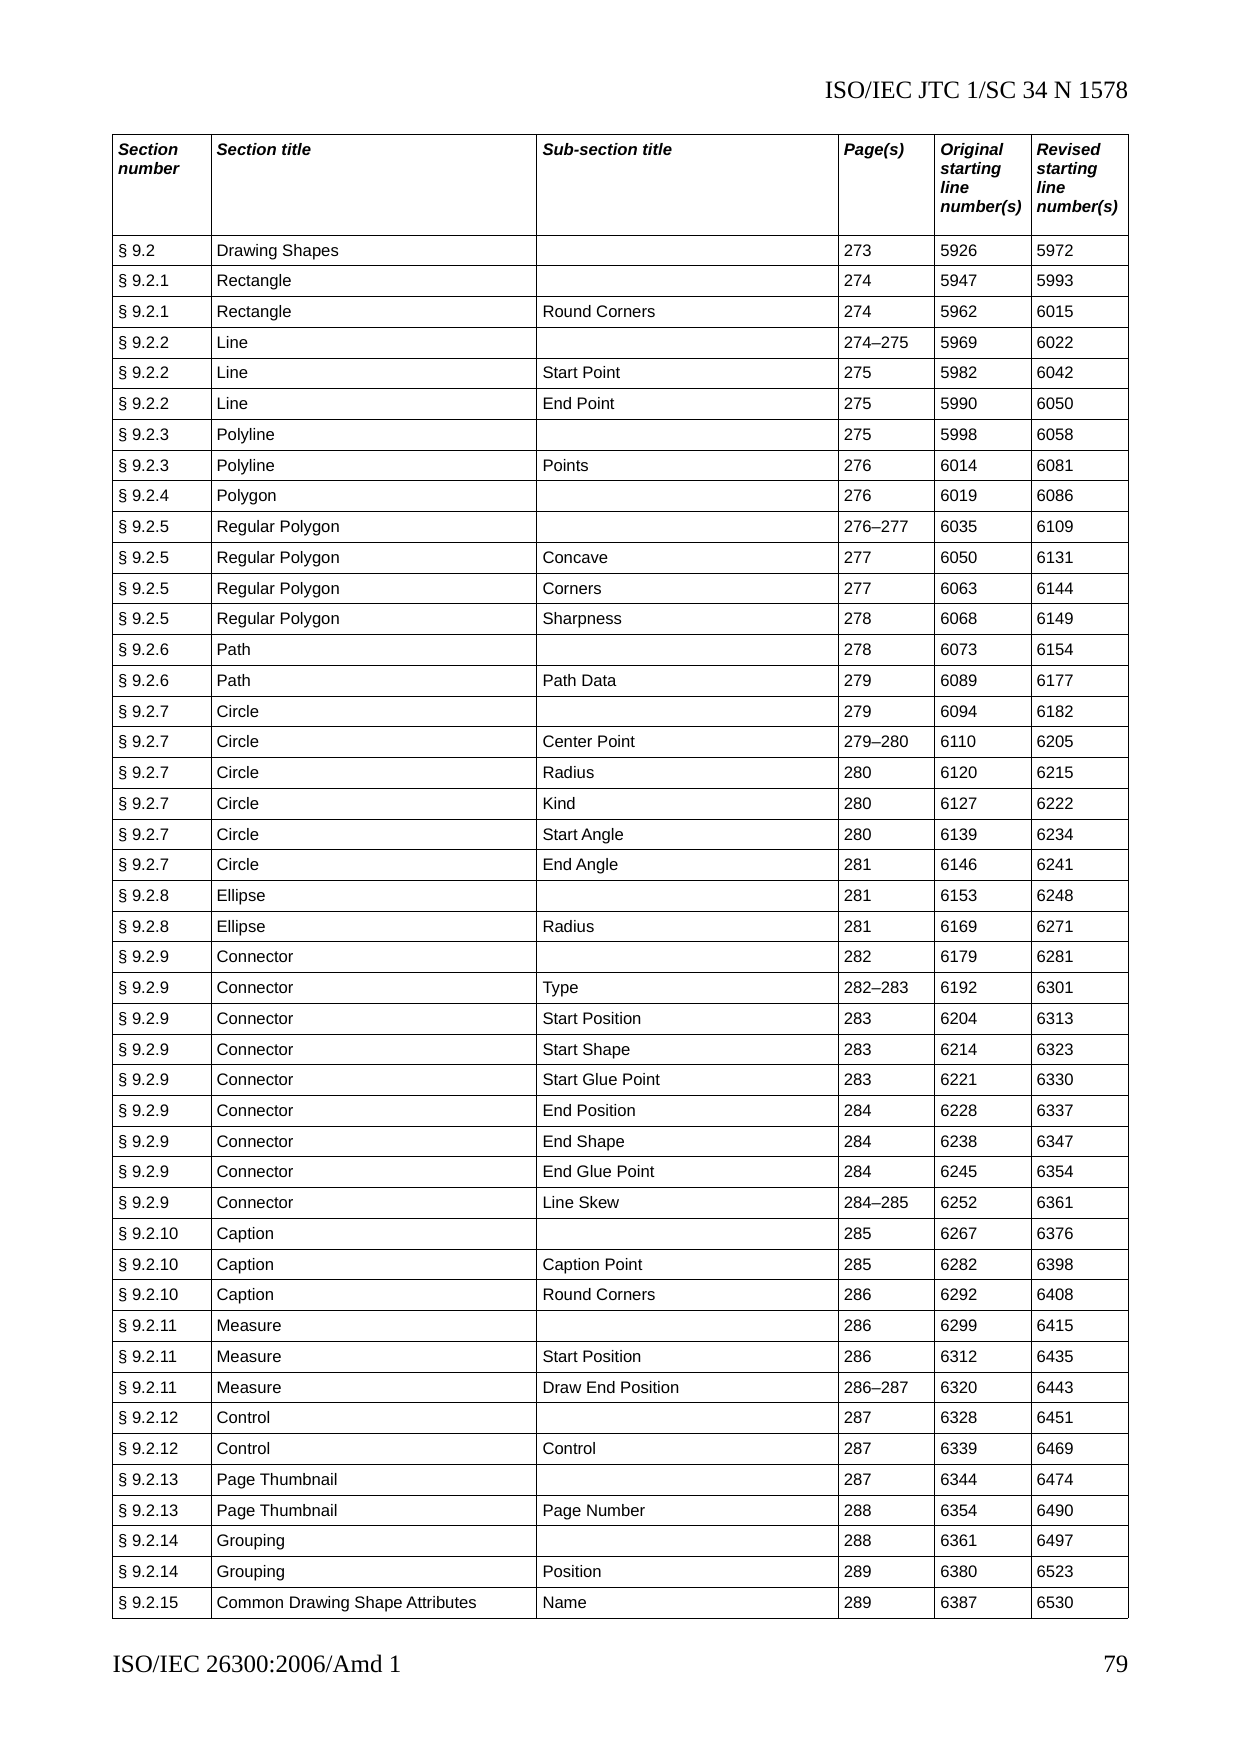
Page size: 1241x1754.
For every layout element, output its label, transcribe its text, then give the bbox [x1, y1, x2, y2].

table_cell 280 [839, 820, 934, 849]
table_cell 6221 [935, 1065, 1031, 1095]
table_cell 276 [839, 451, 934, 480]
table_cell 6144 [1032, 574, 1128, 603]
table_cell Rectangle [212, 266, 536, 296]
table_cell § 9.2.7 [113, 697, 211, 726]
table_cell 283 [839, 1035, 934, 1064]
table_cell 279–280 [839, 727, 934, 757]
table_cell 6474 [1032, 1465, 1128, 1494]
table_cell Ellipse [212, 881, 536, 911]
table_cell Start Shape [537, 1035, 838, 1064]
table_cell Regular Polygon [212, 543, 536, 573]
table_cell 287 [839, 1465, 934, 1494]
table_cell Caption [212, 1250, 536, 1279]
table_cell § 9.2.6 [113, 666, 211, 696]
table_cell 6252 [935, 1188, 1031, 1218]
table_cell Caption Point [537, 1250, 838, 1279]
table_cell 6354 [1032, 1157, 1128, 1187]
table_cell 283 [839, 1004, 934, 1033]
table_cell Position [537, 1557, 838, 1587]
table_cell Control [537, 1434, 838, 1464]
table_cell 6282 [935, 1250, 1031, 1279]
table_cell 6387 [935, 1588, 1031, 1617]
table_cell Round Corners [537, 1280, 838, 1310]
table_cell 5972 [1032, 236, 1128, 265]
table_cell 6415 [1032, 1311, 1128, 1341]
table_cell 6120 [935, 758, 1031, 788]
table_cell Caption [212, 1280, 536, 1310]
table_cell 275 [839, 420, 934, 450]
table_cell 5962 [935, 297, 1031, 327]
table_cell 6035 [935, 512, 1031, 542]
table_cell 6530 [1032, 1588, 1128, 1617]
table_cell Connector [212, 1188, 536, 1218]
table_cell Polygon [212, 481, 536, 511]
table_cell 288 [839, 1496, 934, 1525]
table_cell 6337 [1032, 1096, 1128, 1126]
table_cell 6042 [1032, 359, 1128, 388]
table_cell 5998 [935, 420, 1031, 450]
table_cell 6050 [935, 543, 1031, 573]
table_cell 5947 [935, 266, 1031, 296]
table_cell 274 [839, 297, 934, 327]
table_cell Start Position [537, 1342, 838, 1372]
table_cell § 9.2.6 [113, 635, 211, 665]
table_cell 6469 [1032, 1434, 1128, 1464]
table_cell Line [212, 359, 536, 388]
table_cell Rectangle [212, 297, 536, 327]
table_cell § 9.2.11 [113, 1311, 211, 1341]
table_cell [537, 328, 838, 357]
table_cell Control [212, 1434, 536, 1464]
table_cell Radius [537, 912, 838, 941]
table_cell Connector [212, 1157, 536, 1187]
table_cell 6022 [1032, 328, 1128, 357]
table_cell 286–287 [839, 1373, 934, 1402]
table_cell 6490 [1032, 1496, 1128, 1525]
table_cell § 9.2.5 [113, 512, 211, 542]
table_header Original starting line number(s) [935, 135, 1031, 234]
table_cell § 9.2.9 [113, 1004, 211, 1033]
table_cell 6149 [1032, 604, 1128, 634]
table_cell 5926 [935, 236, 1031, 265]
table_cell 6435 [1032, 1342, 1128, 1372]
table_cell Page Thumbnail [212, 1465, 536, 1494]
table_cell 6089 [935, 666, 1031, 696]
table_cell [537, 1219, 838, 1249]
table_cell 6347 [1032, 1127, 1128, 1156]
table_cell Page Thumbnail [212, 1496, 536, 1525]
table_cell Circle [212, 727, 536, 757]
table_cell § 9.2.15 [113, 1588, 211, 1617]
table_cell [537, 1311, 838, 1341]
table_cell 6058 [1032, 420, 1128, 450]
table_cell Start Position [537, 1004, 838, 1033]
table_cell § 9.2.11 [113, 1342, 211, 1372]
table_cell 286 [839, 1280, 934, 1310]
table_cell Page Number [537, 1496, 838, 1525]
table_cell 6068 [935, 604, 1031, 634]
table_cell § 9.2.1 [113, 266, 211, 296]
table_cell 6131 [1032, 543, 1128, 573]
table_cell 279 [839, 666, 934, 696]
table_cell § 9.2.7 [113, 820, 211, 849]
table_cell Path [212, 666, 536, 696]
table_cell 6073 [935, 635, 1031, 665]
table_cell 6215 [1032, 758, 1128, 788]
table_cell Connector [212, 1127, 536, 1156]
table_cell 6205 [1032, 727, 1128, 757]
table_cell § 9.2.7 [113, 758, 211, 788]
table_cell 285 [839, 1250, 934, 1279]
table_cell 6127 [935, 789, 1031, 818]
table_cell Connector [212, 1004, 536, 1033]
table_cell 6063 [935, 574, 1031, 603]
table_cell 6094 [935, 697, 1031, 726]
table_cell 6014 [935, 451, 1031, 480]
table_cell Circle [212, 789, 536, 818]
table_cell Connector [212, 1065, 536, 1095]
table_cell 280 [839, 789, 934, 818]
table_cell 6146 [935, 850, 1031, 880]
table_cell Line Skew [537, 1188, 838, 1218]
table_cell 6361 [935, 1526, 1031, 1556]
table_cell § 9.2.8 [113, 912, 211, 941]
table_header Sub-section title [537, 135, 838, 234]
table_cell 284 [839, 1096, 934, 1126]
table_cell [537, 236, 838, 265]
table_cell End Glue Point [537, 1157, 838, 1187]
table_cell 5982 [935, 359, 1031, 388]
table_cell 6344 [935, 1465, 1031, 1494]
table_cell 6214 [935, 1035, 1031, 1064]
table_cell 273 [839, 236, 934, 265]
table_cell 6301 [1032, 973, 1128, 1003]
table_cell 6139 [935, 820, 1031, 849]
table_cell § 9.2.7 [113, 850, 211, 880]
table_cell Start Point [537, 359, 838, 388]
table_cell 6313 [1032, 1004, 1128, 1033]
table_cell 6228 [935, 1096, 1031, 1126]
table_cell 275 [839, 359, 934, 388]
table_cell § 9.2.7 [113, 727, 211, 757]
table_cell Common Drawing Shape Attributes [212, 1588, 536, 1617]
table_cell 278 [839, 604, 934, 634]
table_cell 6153 [935, 881, 1031, 911]
table_cell [537, 1526, 838, 1556]
table_cell End Shape [537, 1127, 838, 1156]
table_cell Path [212, 635, 536, 665]
table_cell 6328 [935, 1403, 1031, 1433]
table_cell § 9.2.14 [113, 1557, 211, 1587]
table_cell 5990 [935, 389, 1031, 419]
table_cell [537, 481, 838, 511]
table_cell 6204 [935, 1004, 1031, 1033]
table_cell 6241 [1032, 850, 1128, 880]
table_cell Kind [537, 789, 838, 818]
table_cell 6271 [1032, 912, 1128, 941]
table_cell 275 [839, 389, 934, 419]
table_cell Ellipse [212, 912, 536, 941]
table_header Page(s) [839, 135, 934, 234]
table_cell § 9.2.2 [113, 389, 211, 419]
table_cell Points [537, 451, 838, 480]
table_cell § 9.2.5 [113, 574, 211, 603]
table_cell 6451 [1032, 1403, 1128, 1433]
table_cell 6267 [935, 1219, 1031, 1249]
table_cell Line [212, 389, 536, 419]
table_cell § 9.2.9 [113, 973, 211, 1003]
table_cell End Position [537, 1096, 838, 1126]
table_cell 289 [839, 1557, 934, 1587]
table_cell § 9.2.9 [113, 1157, 211, 1187]
table_cell Corners [537, 574, 838, 603]
table_cell Radius [537, 758, 838, 788]
table_cell 6081 [1032, 451, 1128, 480]
table_cell § 9.2.10 [113, 1250, 211, 1279]
table_cell 279 [839, 697, 934, 726]
table_cell § 9.2.2 [113, 328, 211, 357]
table_cell § 9.2.9 [113, 1035, 211, 1064]
table_cell 6376 [1032, 1219, 1128, 1249]
table_cell 6361 [1032, 1188, 1128, 1218]
table_cell 274–275 [839, 328, 934, 357]
table_cell § 9.2.12 [113, 1403, 211, 1433]
table_cell 5969 [935, 328, 1031, 357]
table_cell 6019 [935, 481, 1031, 511]
table_cell Control [212, 1403, 536, 1433]
table_cell 6182 [1032, 697, 1128, 726]
table_cell Caption [212, 1219, 536, 1249]
table_cell § 9.2.10 [113, 1219, 211, 1249]
table_header Section title [212, 135, 536, 234]
table_cell 285 [839, 1219, 934, 1249]
table_cell 6179 [935, 942, 1031, 972]
table_cell 277 [839, 574, 934, 603]
table_cell 284 [839, 1127, 934, 1156]
table_cell Regular Polygon [212, 604, 536, 634]
table_cell Measure [212, 1373, 536, 1402]
table_cell [537, 512, 838, 542]
table_cell 288 [839, 1526, 934, 1556]
table_cell 281 [839, 850, 934, 880]
table_cell Grouping [212, 1557, 536, 1587]
table_cell 6109 [1032, 512, 1128, 542]
table_cell Grouping [212, 1526, 536, 1556]
table_cell Measure [212, 1311, 536, 1341]
table_cell 6320 [935, 1373, 1031, 1402]
table_cell 6110 [935, 727, 1031, 757]
table_cell § 9.2.11 [113, 1373, 211, 1402]
table_cell Polyline [212, 451, 536, 480]
table_cell § 9.2.5 [113, 604, 211, 634]
table_cell 6299 [935, 1311, 1031, 1341]
table_cell [537, 266, 838, 296]
table_cell 6523 [1032, 1557, 1128, 1587]
table_cell 281 [839, 881, 934, 911]
table_cell 6192 [935, 973, 1031, 1003]
table_cell [537, 420, 838, 450]
table_cell Center Point [537, 727, 838, 757]
table_cell 6339 [935, 1434, 1031, 1464]
table_cell 6177 [1032, 666, 1128, 696]
table_cell § 9.2.2 [113, 359, 211, 388]
table_cell § 9.2.10 [113, 1280, 211, 1310]
table_cell § 9.2.7 [113, 789, 211, 818]
table_cell 286 [839, 1311, 934, 1341]
table_cell 287 [839, 1434, 934, 1464]
table_cell 6245 [935, 1157, 1031, 1187]
table_cell 276 [839, 481, 934, 511]
table_cell Connector [212, 1096, 536, 1126]
table_cell § 9.2.9 [113, 942, 211, 972]
table_cell Concave [537, 543, 838, 573]
table_cell 276–277 [839, 512, 934, 542]
table_header Section number [113, 135, 211, 234]
table_cell § 9.2.1 [113, 297, 211, 327]
table_cell End Angle [537, 850, 838, 880]
table_cell 6281 [1032, 942, 1128, 972]
table_cell [537, 1465, 838, 1494]
table_cell 6169 [935, 912, 1031, 941]
table_header Revised starting line number(s) [1032, 135, 1128, 234]
table_cell § 9.2.9 [113, 1127, 211, 1156]
table_cell § 9.2.13 [113, 1496, 211, 1525]
table_cell 5993 [1032, 266, 1128, 296]
table_cell End Point [537, 389, 838, 419]
table_cell § 9.2.13 [113, 1465, 211, 1494]
table_cell [537, 1403, 838, 1433]
table_cell 274 [839, 266, 934, 296]
table_cell Connector [212, 942, 536, 972]
table_cell Connector [212, 1035, 536, 1064]
table_cell 6238 [935, 1127, 1031, 1156]
table_cell 278 [839, 635, 934, 665]
table_cell Regular Polygon [212, 512, 536, 542]
table_cell Regular Polygon [212, 574, 536, 603]
table_cell [537, 697, 838, 726]
table_cell [537, 942, 838, 972]
table_cell Draw End Position [537, 1373, 838, 1402]
table_cell 284 [839, 1157, 934, 1187]
table_cell Round Corners [537, 297, 838, 327]
table_cell 6248 [1032, 881, 1128, 911]
table_cell § 9.2.12 [113, 1434, 211, 1464]
table_cell 6015 [1032, 297, 1128, 327]
table_cell 6086 [1032, 481, 1128, 511]
table_cell Start Angle [537, 820, 838, 849]
table_cell [537, 635, 838, 665]
table_cell Name [537, 1588, 838, 1617]
table_cell Circle [212, 820, 536, 849]
table_cell § 9.2 [113, 236, 211, 265]
table_cell 6354 [935, 1496, 1031, 1525]
table_cell 6330 [1032, 1065, 1128, 1095]
table_cell 277 [839, 543, 934, 573]
table_cell Circle [212, 758, 536, 788]
table_cell 6222 [1032, 789, 1128, 818]
table_cell § 9.2.3 [113, 420, 211, 450]
table_cell Circle [212, 697, 536, 726]
table_cell 6380 [935, 1557, 1031, 1587]
table_cell 6154 [1032, 635, 1128, 665]
table_cell 289 [839, 1588, 934, 1617]
table_cell 280 [839, 758, 934, 788]
table_cell § 9.2.9 [113, 1065, 211, 1095]
table_cell 6312 [935, 1342, 1031, 1372]
table_cell 6050 [1032, 389, 1128, 419]
table_cell 284–285 [839, 1188, 934, 1218]
table_cell § 9.2.14 [113, 1526, 211, 1556]
table_cell Drawing Shapes [212, 236, 536, 265]
table_cell Path Data [537, 666, 838, 696]
table_cell 281 [839, 912, 934, 941]
table_cell 6323 [1032, 1035, 1128, 1064]
table_cell 6408 [1032, 1280, 1128, 1310]
table_cell Type [537, 973, 838, 1003]
table_cell Start Glue Point [537, 1065, 838, 1095]
table_cell Sharpness [537, 604, 838, 634]
table_cell Circle [212, 850, 536, 880]
table_cell § 9.2.8 [113, 881, 211, 911]
table_cell Connector [212, 973, 536, 1003]
table_cell Measure [212, 1342, 536, 1372]
table_cell 287 [839, 1403, 934, 1433]
table_cell Line [212, 328, 536, 357]
table_cell § 9.2.4 [113, 481, 211, 511]
table_cell § 9.2.5 [113, 543, 211, 573]
table_cell [537, 881, 838, 911]
table_cell 283 [839, 1065, 934, 1095]
table_cell 6398 [1032, 1250, 1128, 1279]
table_cell § 9.2.9 [113, 1096, 211, 1126]
table_cell § 9.2.9 [113, 1188, 211, 1218]
table_cell 282–283 [839, 973, 934, 1003]
table_cell § 9.2.3 [113, 451, 211, 480]
table_cell 6497 [1032, 1526, 1128, 1556]
table_cell 286 [839, 1342, 934, 1372]
table_cell Polyline [212, 420, 536, 450]
table_cell 282 [839, 942, 934, 972]
table_cell 6443 [1032, 1373, 1128, 1402]
table_cell 6234 [1032, 820, 1128, 849]
table_cell 6292 [935, 1280, 1031, 1310]
